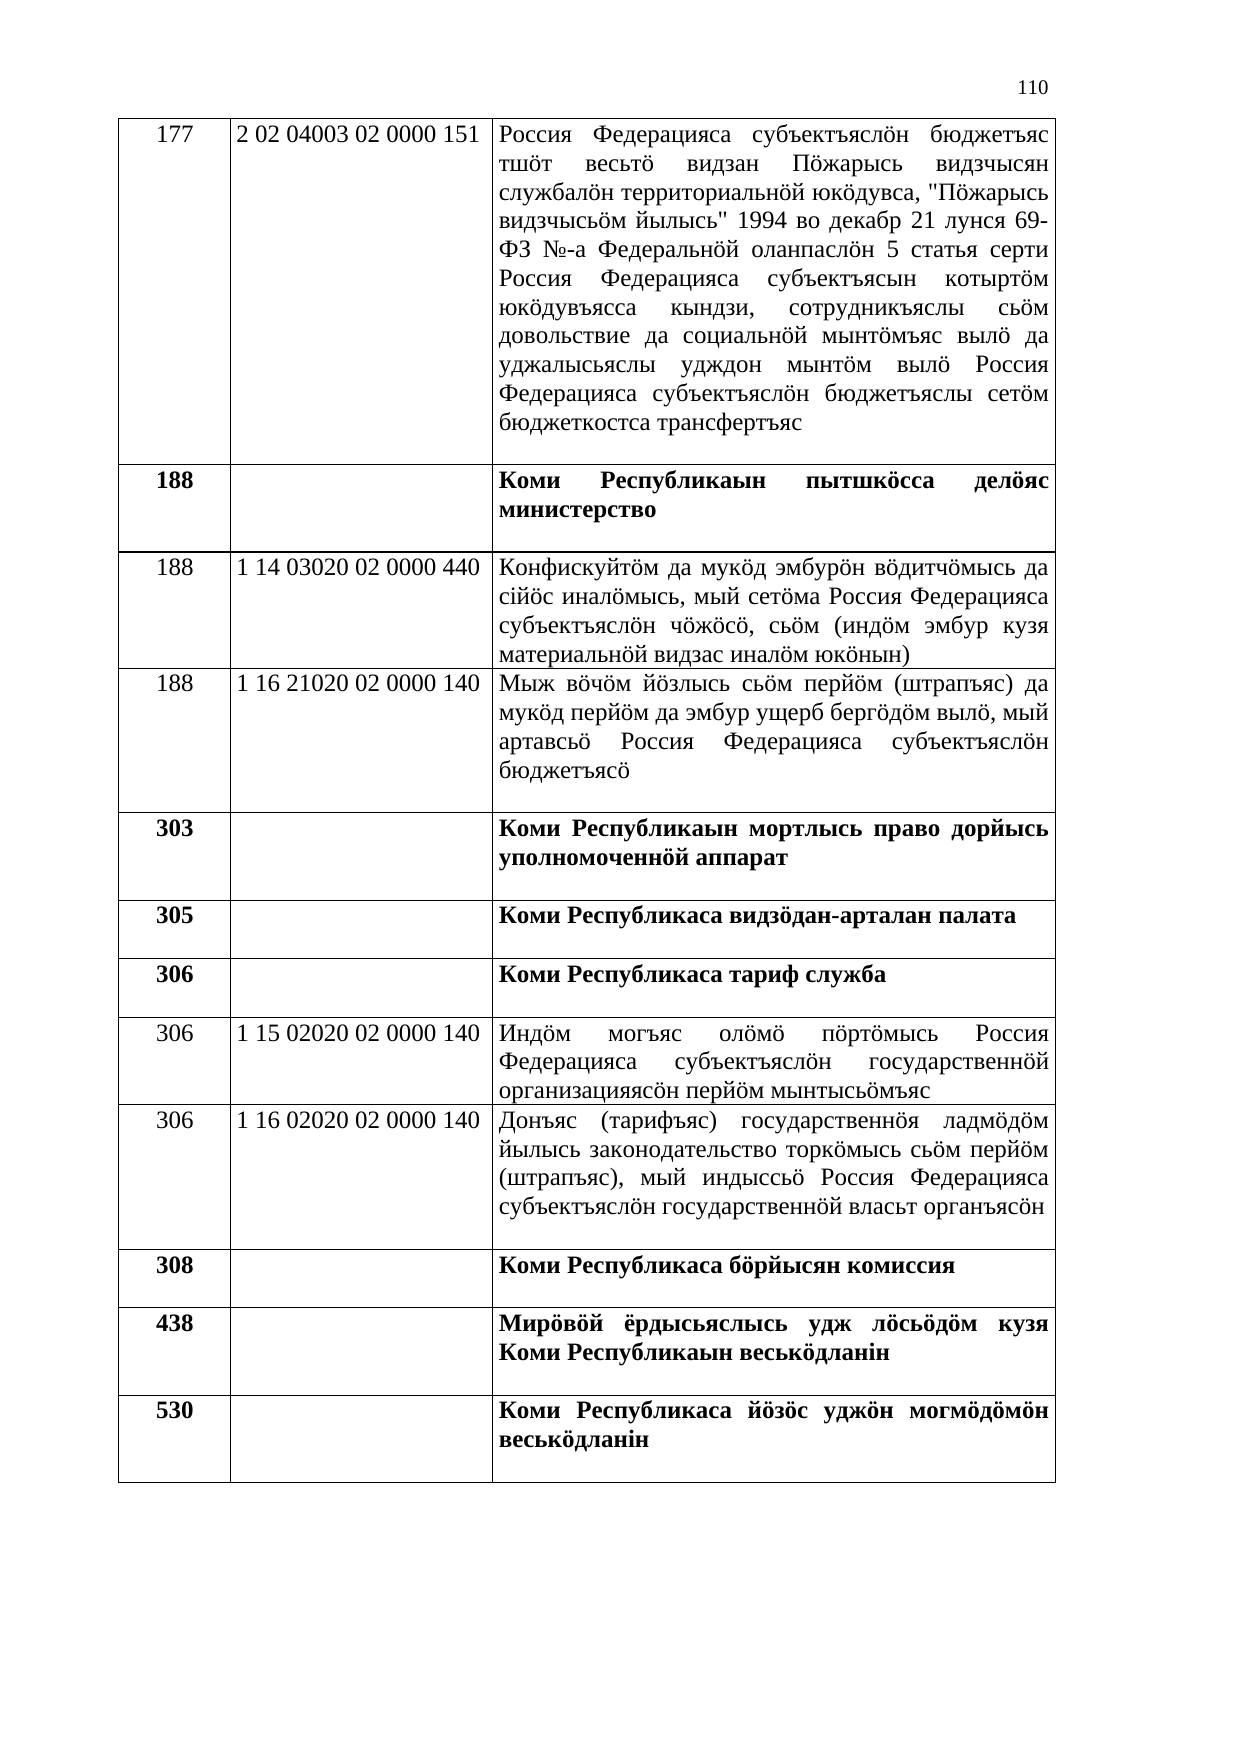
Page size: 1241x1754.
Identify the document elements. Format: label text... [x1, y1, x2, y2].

table_cell 188 [119, 553, 230, 667]
table_cell 188 [119, 669, 230, 812]
table_cell 530 [119, 1396, 230, 1482]
table_cell 1 15 02020 02 0000 140 [231, 1018, 492, 1104]
table_cell 303 [119, 813, 230, 899]
table_cell 188 [119, 465, 230, 551]
table_cell [231, 1250, 492, 1307]
table_cell Индöм могъяс олöмö пöртöмысь Россия Федерацияса субъектъяслöн государственнöй организацияясöн перйöм мынтысьöмъяс [493, 1018, 1055, 1104]
table_cell 305 [119, 901, 230, 958]
table_cell [1056, 1017, 1107, 1104]
table_cell 1 16 21020 02 0000 140 [231, 669, 492, 812]
table_cell 2 02 04003 02 0000 151 [231, 119, 492, 464]
table_cell [1056, 1307, 1107, 1394]
table_cell [1056, 958, 1107, 1017]
table_cell Коми Республикаса йöзöс уджöн могмöдöмöн веськöдланін [493, 1396, 1055, 1482]
table_cell [1056, 551, 1107, 667]
table_cell [1056, 812, 1107, 899]
table_cell [231, 959, 492, 1017]
table_cell [231, 465, 492, 551]
table_cell Коми Республикаса бöрйысян комиссия [493, 1250, 1055, 1307]
table_cell Мирöвöй ёрдысьяслысь удж лöсьöдöм кузя Коми Республикаын веськöдланін [493, 1308, 1055, 1394]
table_cell [1056, 118, 1107, 464]
table_cell Мыж вöчöм йöзлысь сьöм перйöм (штрапъяс) да мукöд перйöм да эмбур ущерб бергöдöм вылö, мый артавсьö Россия Федерацияса субъектъяслöн бюджетъясö [493, 669, 1055, 812]
table_cell [1056, 1249, 1107, 1307]
table_cell [1056, 1395, 1107, 1482]
table_cell Конфискуйтöм да мукöд эмбурöн вöдитчöмысь да сiйöс иналöмысь, мый сетöма Россия Федерацияса субъектъяслöн чöжöсö, сьöм (индöм эмбур кузя материальнöй видзас иналöм юкöнын) [493, 553, 1055, 667]
table_cell [1056, 900, 1107, 958]
table_cell 306 [119, 1018, 230, 1104]
table_cell 308 [119, 1250, 230, 1307]
table_cell 306 [119, 1105, 230, 1249]
table_cell Донъяс (тарифъяс) государственнöя ладмöдöм йылысь законодательство торкöмысь сьöм перйöм (штрапъяс), мый индыссьö Россия Федерацияса субъектъяслöн государственнöй власьт органъясöн [493, 1105, 1055, 1249]
table_cell Коми Республикаса видзöдан-арталан палата [493, 901, 1055, 958]
table_cell 306 [119, 959, 230, 1017]
table_cell [231, 1396, 492, 1482]
table_cell [231, 901, 492, 958]
table_cell [1056, 464, 1107, 551]
table_cell [231, 813, 492, 899]
table_cell 1 14 03020 02 0000 440 [231, 553, 492, 667]
table_cell Россия Федерацияса субъектъяслöн бюджетъяс тшöт весьтö видзан Пöжарысь видзчысян службалöн территориальнöй юкöдувса, "Пöжарысь видзчысьöм йылысь" 1994 во декабр 21 лунся 69-ФЗ №-а Федеральнöй оланпаслöн 5 статья серти Россия Федерацияса субъектъясын котыртöм юкöдувъясса кындзи, сотрудникъяслы сьöм довольствие да социальнöй мынтöмъяс вылö да уджалысьяслы удждон мынтöм вылö Россия Федерацияса субъектъяслöн бюджетъяслы сетöм бюджеткостса трансфертъяс [493, 119, 1055, 464]
table_cell [1056, 668, 1107, 812]
table_cell [1056, 1104, 1107, 1249]
table_cell 1 16 02020 02 0000 140 [231, 1105, 492, 1249]
table_cell 438 [119, 1308, 230, 1394]
table_cell 177 [119, 119, 230, 464]
table_cell Коми Республикаын пытшкöсса делöяс министерство [493, 465, 1055, 551]
table_cell Коми Республикаын мортлысь право дорйысь уполномоченнöй аппарат [493, 813, 1055, 899]
table_cell Коми Республикаса тариф служба [493, 959, 1055, 1017]
table_cell [231, 1308, 492, 1394]
